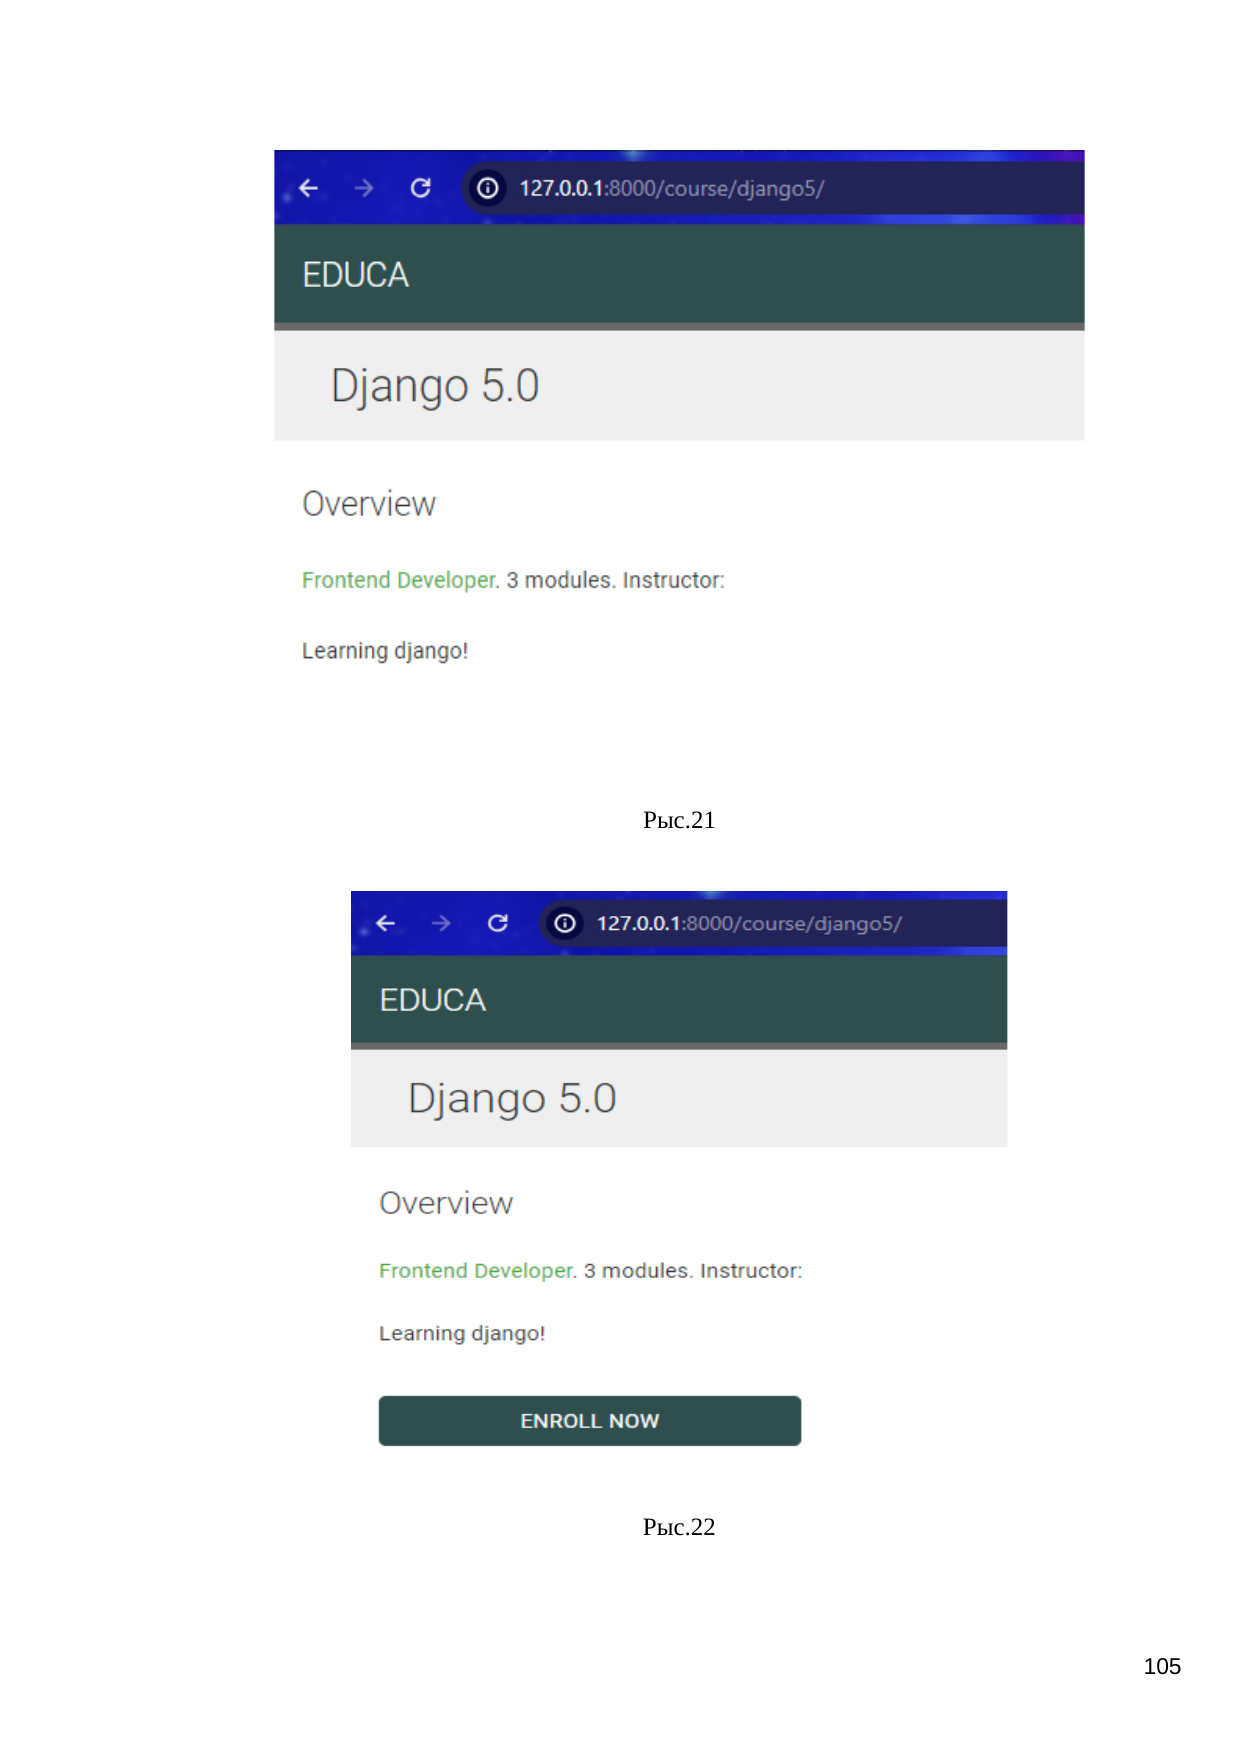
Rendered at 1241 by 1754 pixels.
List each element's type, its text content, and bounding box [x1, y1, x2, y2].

picture [351, 891, 1008, 1499]
picture [274, 150, 1085, 792]
text Рыс.22 [118, 1512, 1181, 1541]
text Рыс.21 [118, 805, 1181, 833]
